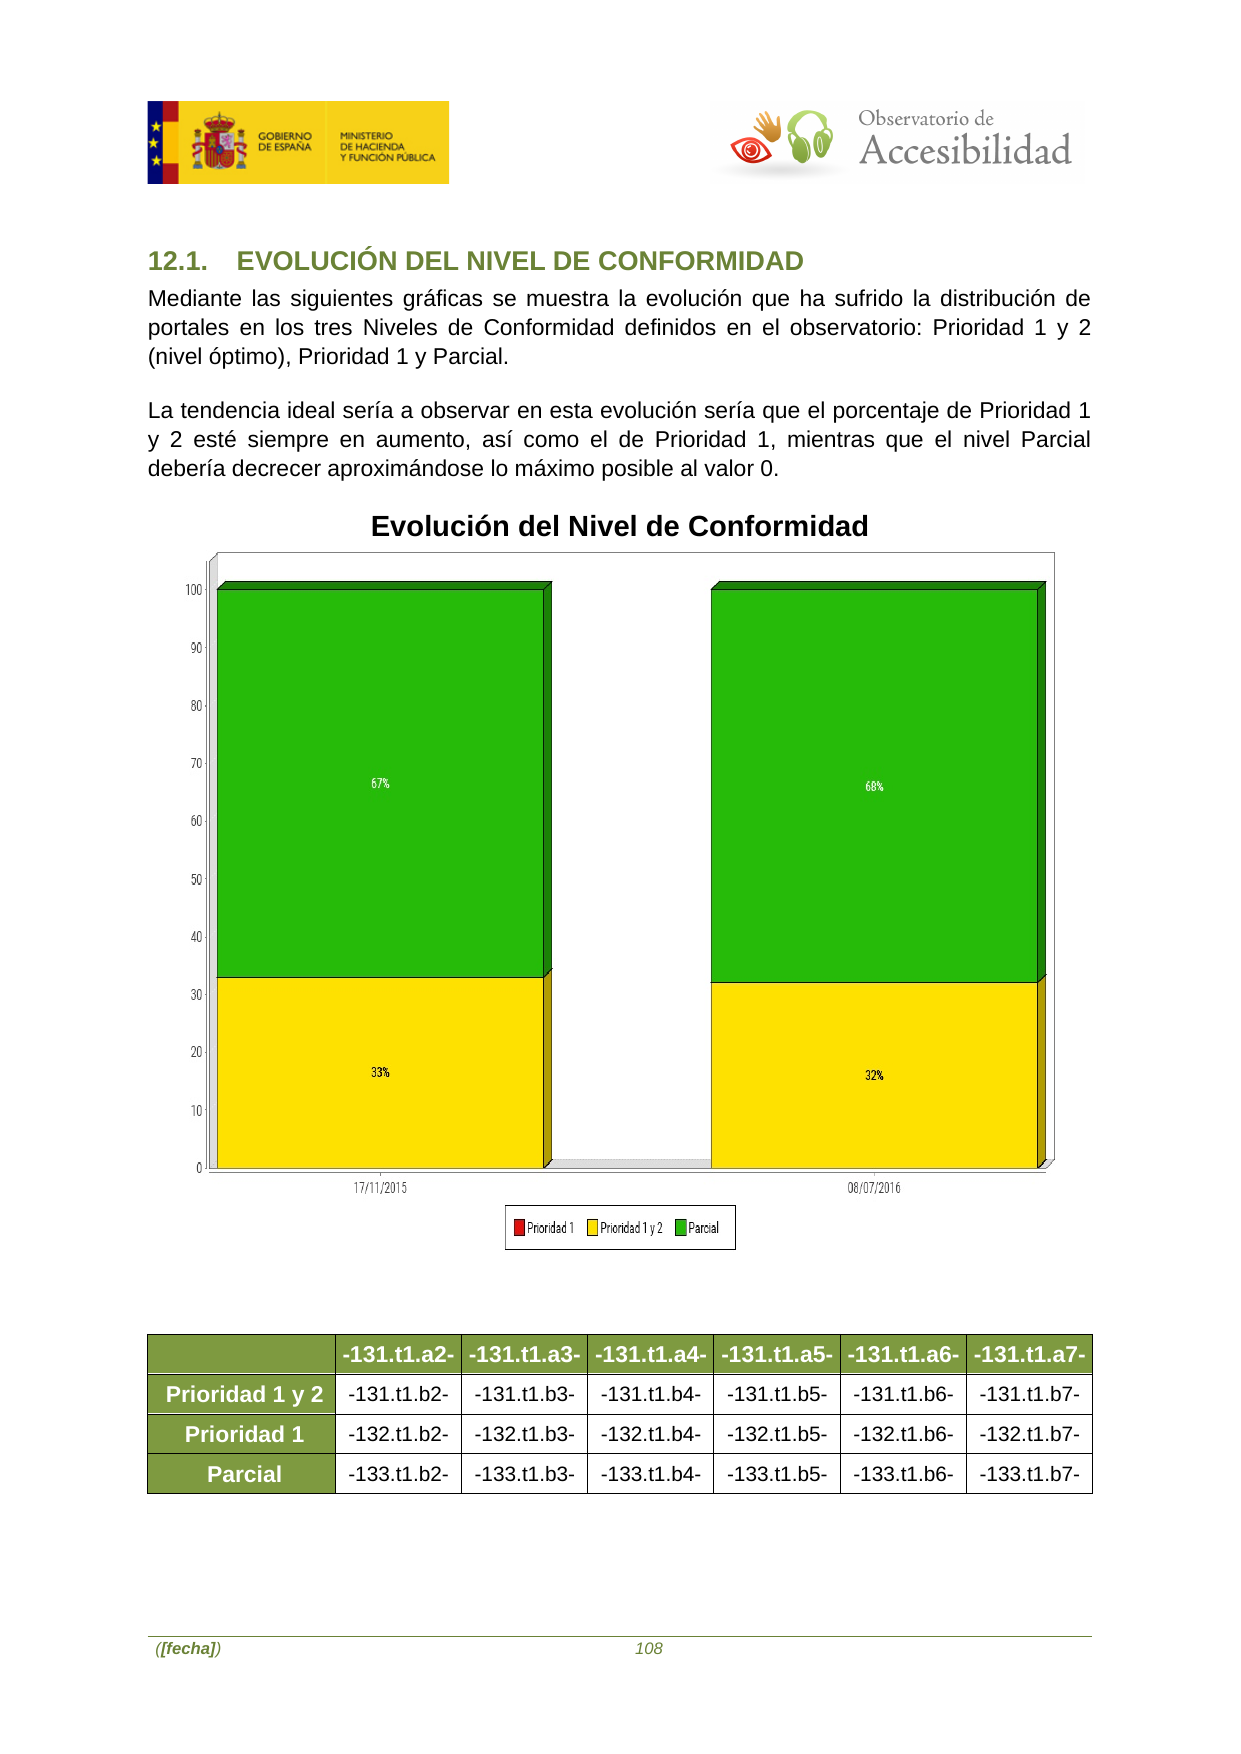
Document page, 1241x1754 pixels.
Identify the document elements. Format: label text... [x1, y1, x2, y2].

table_header -131.t1.a7- [967, 1335, 1092, 1373]
table_cell Prioridad 1 [148, 1415, 335, 1453]
table_cell -133.t1.b5- [714, 1454, 840, 1493]
table_cell -131.t1.b6- [841, 1375, 966, 1413]
table_header -131.t1.a5- [714, 1335, 840, 1373]
table_header -131.t1.a2- [336, 1335, 461, 1373]
table_cell -131.t1.b5- [714, 1375, 840, 1413]
table_cell -132.t1.b6- [841, 1415, 966, 1453]
table_cell -131.t1.b7- [967, 1375, 1092, 1413]
table_cell -132.t1.b4- [588, 1415, 713, 1453]
text Mediante las siguientes gráficas se muestra la evolución que ha sufrido la distribución de portales en los tres Niveles de Conformidad definidos en el observatorio: Prioridad 1 y 2 (nivel óptimo), Prioridad 1 y Parcial. [148, 285, 1092, 369]
table_header -131.t1.a6- [841, 1335, 966, 1373]
text Evolución del Nivel de Conformidad [148, 509, 1092, 543]
text La tendencia ideal sería a observar en esta evolución sería que el porcentaje de Prioridad 1 y 2 esté siempre en aumento, así como el de Prioridad 1, mientras que el nivel Parcial debería decrecer aproximándose lo máximo posible al valor 0. [148, 397, 1092, 481]
table_header [148, 1335, 335, 1373]
subtitle Evolución del Nivel de Conformidad [148, 245, 1092, 276]
table_cell -133.t1.b2- [336, 1454, 461, 1493]
table_cell -133.t1.b4- [588, 1454, 713, 1493]
table_cell -133.t1.b3- [462, 1454, 587, 1493]
table_cell -131.t1.b4- [588, 1375, 713, 1413]
picture [178, 542, 1062, 1252]
table_cell -132.t1.b5- [714, 1415, 840, 1453]
table_cell -132.t1.b7- [967, 1415, 1092, 1453]
table_cell -132.t1.b2- [336, 1415, 461, 1453]
picture [147, 101, 450, 184]
table_cell Prioridad 1 y 2 [148, 1375, 335, 1413]
table_header -131.t1.a3- [462, 1335, 587, 1373]
table_header -131.t1.a4- [588, 1335, 713, 1373]
picture [710, 101, 1086, 184]
table_cell -131.t1.b2- [336, 1375, 461, 1413]
table_cell -131.t1.b3- [462, 1375, 587, 1413]
table_cell -132.t1.b3- [462, 1415, 587, 1453]
table_cell Parcial [148, 1454, 335, 1493]
table_cell -133.t1.b7- [967, 1454, 1092, 1493]
table_cell -133.t1.b6- [841, 1454, 966, 1493]
